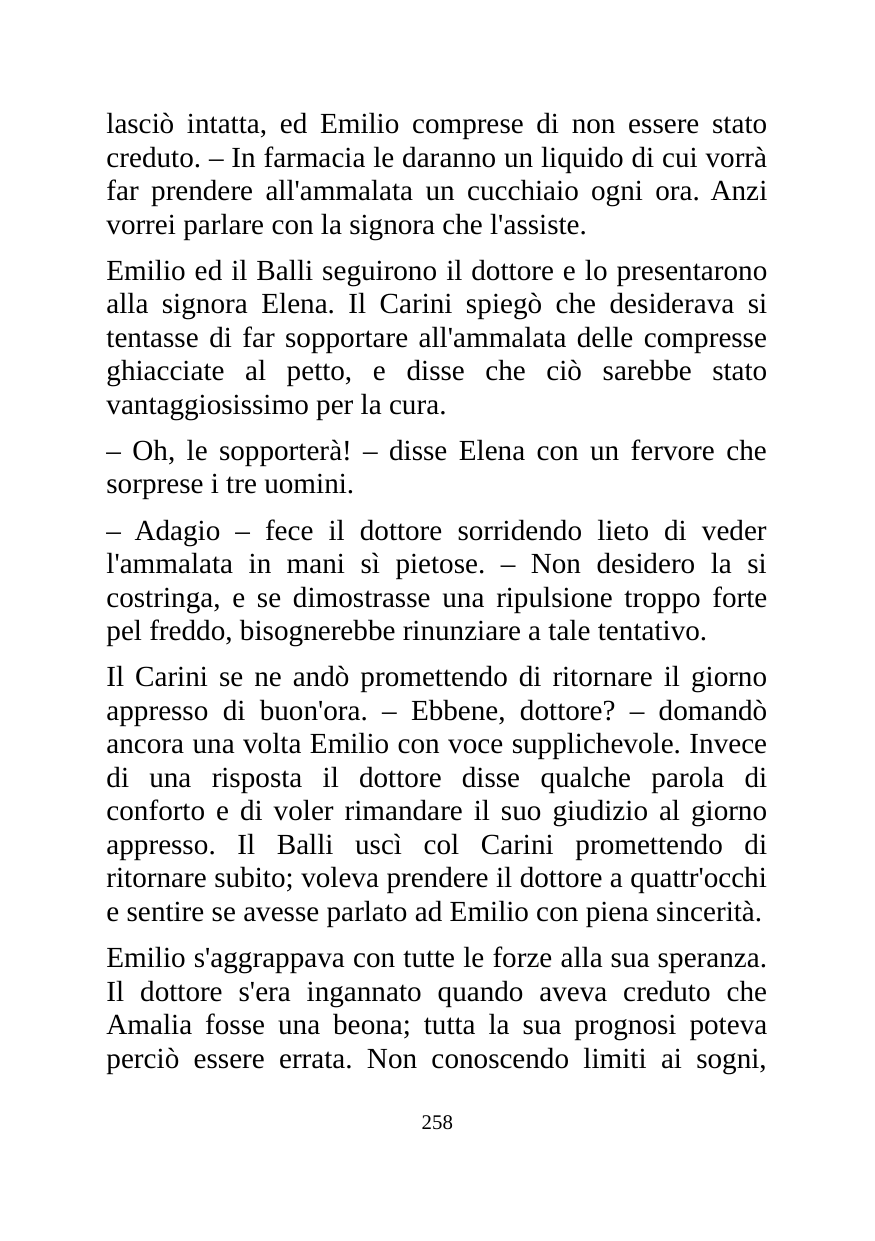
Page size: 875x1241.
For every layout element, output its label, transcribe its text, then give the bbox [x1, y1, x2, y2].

text – Oh, le sopporterà! – disse Elena con un fervore che sorprese i tre uomini. [106, 433, 768, 500]
text lasciò intatta, ed Emilio comprese di non essere stato creduto. – In farmacia le daranno un liquido di cui vorrà far prendere all'ammalata un cucchiaio ogni ora. Anzi vorrei parlare con la signora che l'assiste. [106, 106, 768, 240]
text Emilio s'aggrappava con tutte le forze alla sua speranza. Il dottore s'era ingannato quando aveva creduto che Amalia fosse una beona; tutta la sua prognosi poteva perciò essere errata. Non conoscendo limiti ai sogni, [106, 940, 768, 1074]
text Emilio ed il Balli seguirono il dottore e lo presentarono alla signora Elena. Il Carini spiegò che desiderava si tentasse di far sopportare all'ammalata delle compresse ghiacciate al petto, e disse che ciò sarebbe stato vantaggiosissimo per la cura. [106, 253, 768, 421]
text Il Carini se ne andò promettendo di ritornare il giorno appresso di buon'ora. – Ebbene, dottore? – domandò ancora una volta Emilio con voce supplichevole. Invece di una risposta il dottore disse qualche parola di conforto e di voler rimandare il suo giudizio al giorno appresso. Il Balli uscì col Carini promettendo di ritornare subito; voleva prendere il dottore a quattr'occhi e sentire se avesse parlato ad Emilio con piena sincerità. [106, 659, 768, 928]
text – Adagio – fece il dottore sorridendo lieto di veder l'ammalata in mani sì pietose. – Non desidero la si costringa, e se dimostrasse una ripulsione troppo forte pel freddo, bisognerebbe rinunziare a tale tentativo. [106, 513, 768, 647]
